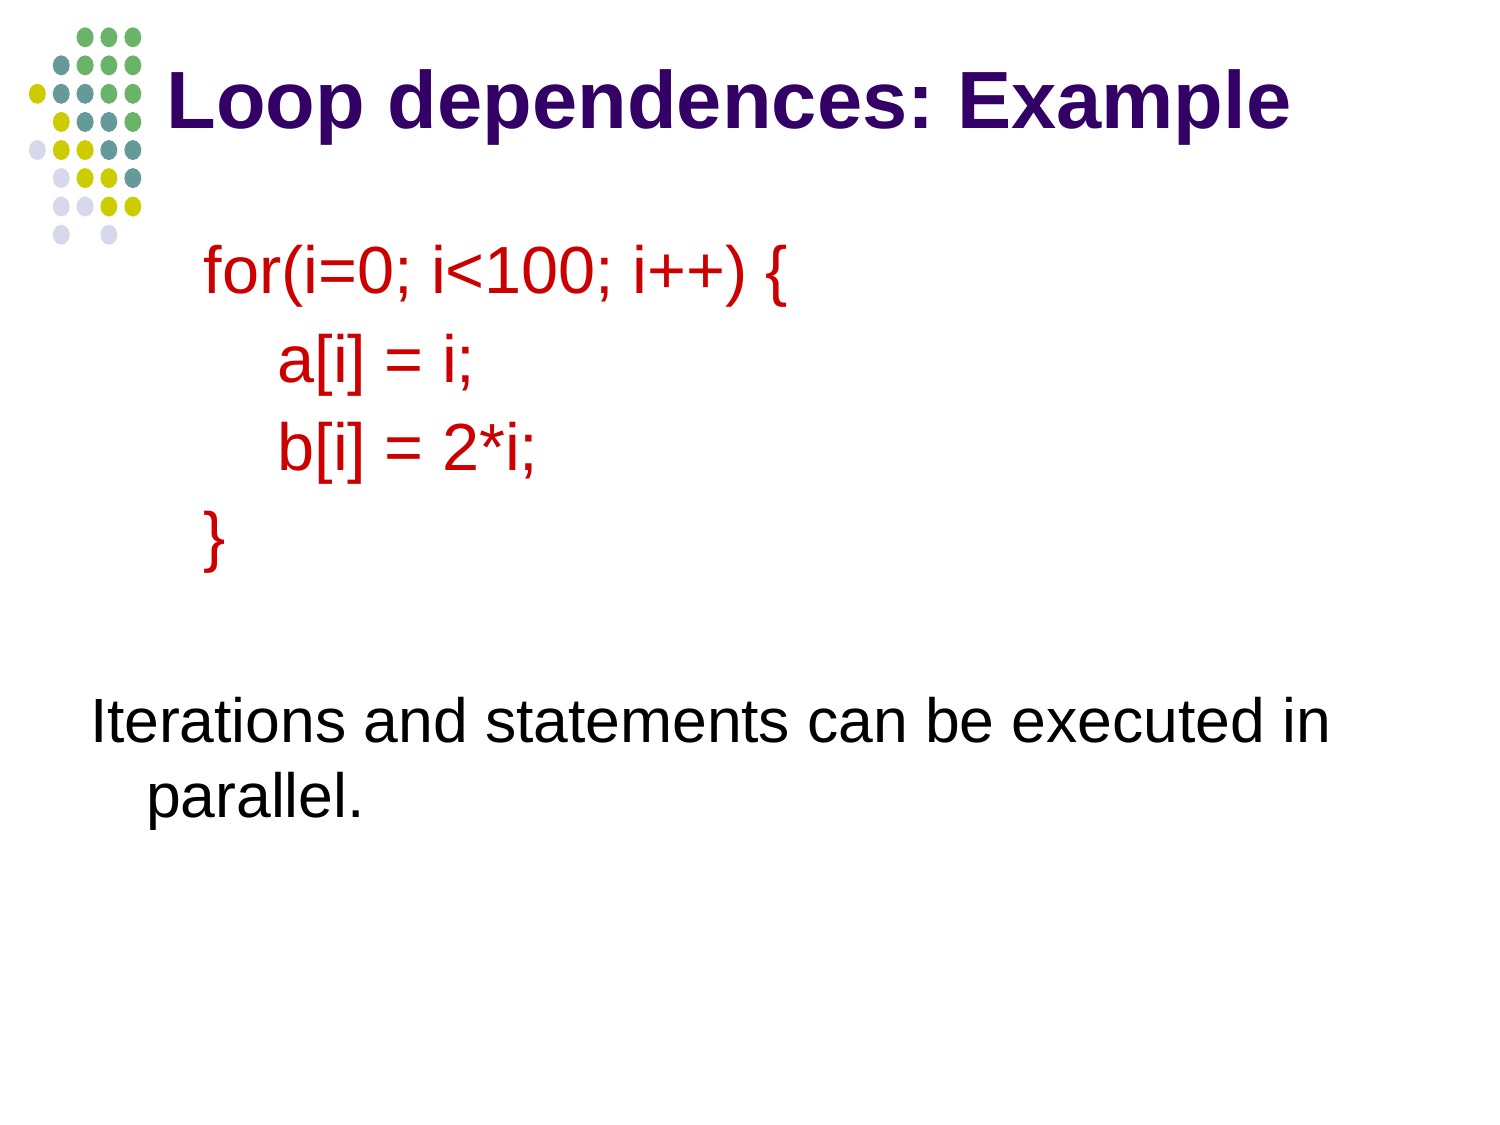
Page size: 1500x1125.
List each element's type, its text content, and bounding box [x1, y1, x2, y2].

list for(i=0; i<100; i++) { a[i] = i; b[i] = 2*i; } Iterations and statements can be executed in parallel. [75, 228, 1426, 1006]
title Loop dependences: Example [151, 40, 1390, 176]
